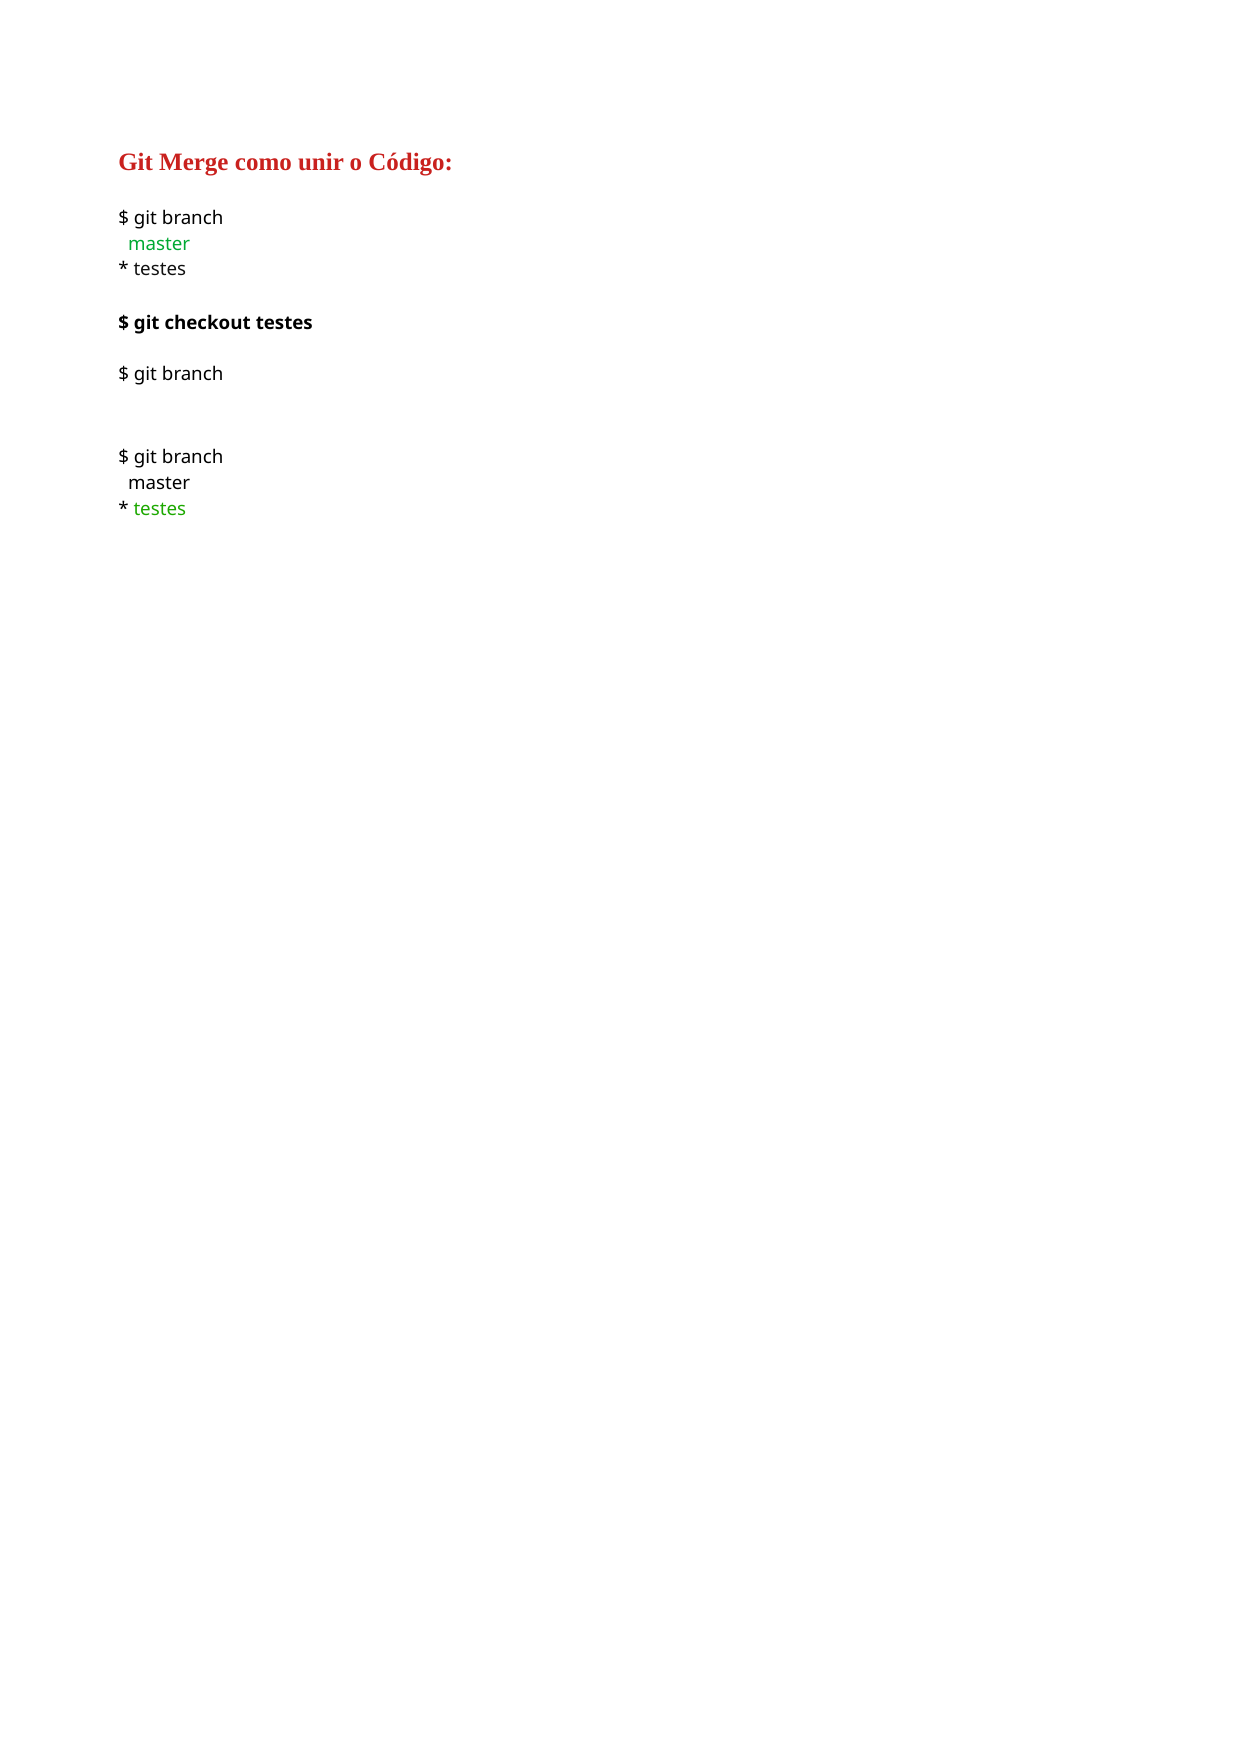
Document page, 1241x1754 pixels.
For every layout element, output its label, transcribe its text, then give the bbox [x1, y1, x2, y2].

text * testes [118, 495, 1122, 520]
text $ git checkout testes [118, 310, 1122, 335]
text $ git branch [118, 444, 1122, 469]
text * testes [118, 255, 1122, 281]
text $ git branch [118, 204, 1122, 230]
text $ git branch [118, 361, 1122, 386]
text master [118, 230, 1122, 255]
text master [118, 469, 1122, 495]
text Git Merge como unir o Código: [118, 147, 1122, 176]
